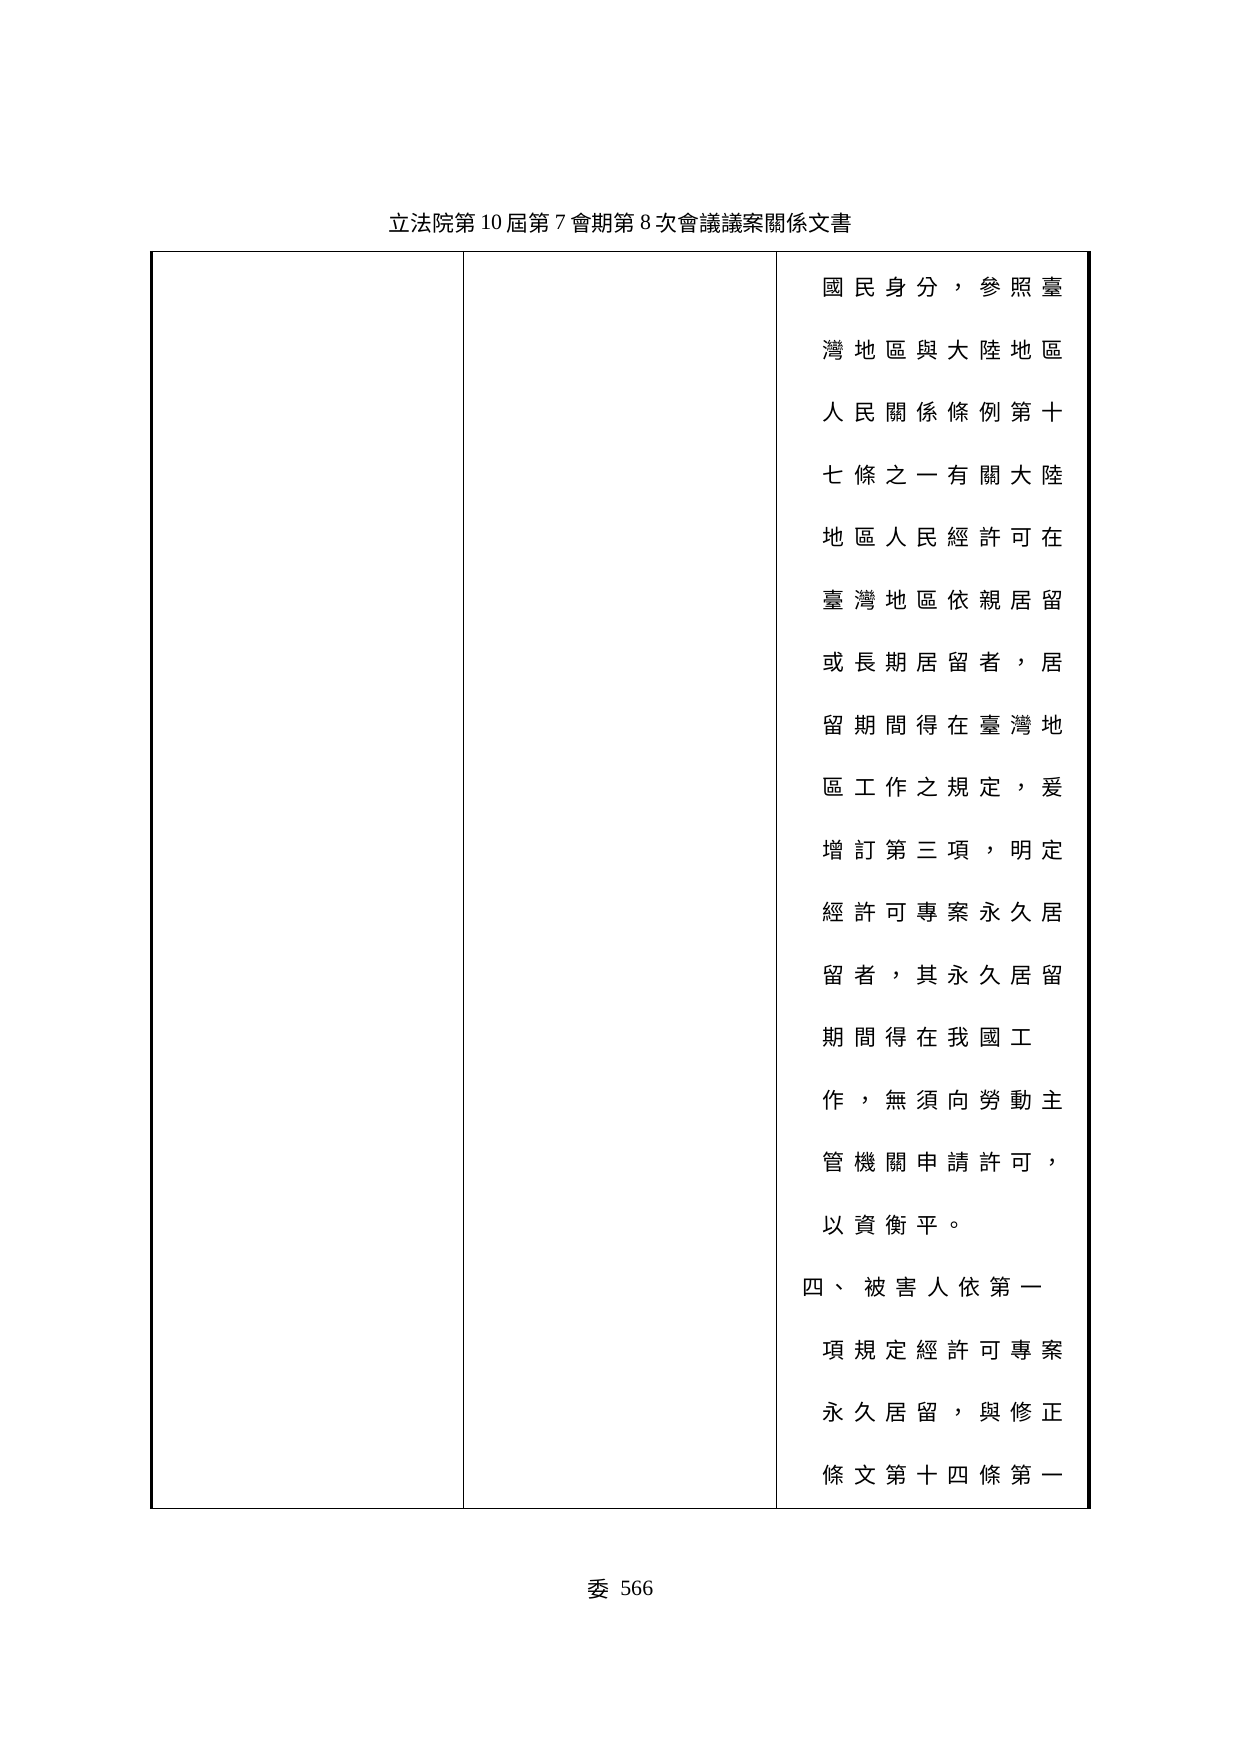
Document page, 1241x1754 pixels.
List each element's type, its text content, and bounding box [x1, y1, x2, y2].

table_cell 國民身分，參照臺灣地區與大陸地區人民關係條例第十七條之一有關大陸地區人民經許可在臺灣地區依親居留或長期居留者，居留期間得在臺灣地區工作之規定，爰增訂第三項，明定經許可專案永久居留者，其永久居留期間得在我國工作，無須向勞動主管機關申請許可，以資衡平。 四、被害人依第一項規定經許可專案永久居留，與修正條文第十四條第一 [777, 252, 1087, 1508]
table_cell [153, 252, 463, 1508]
table_cell [464, 252, 776, 1508]
